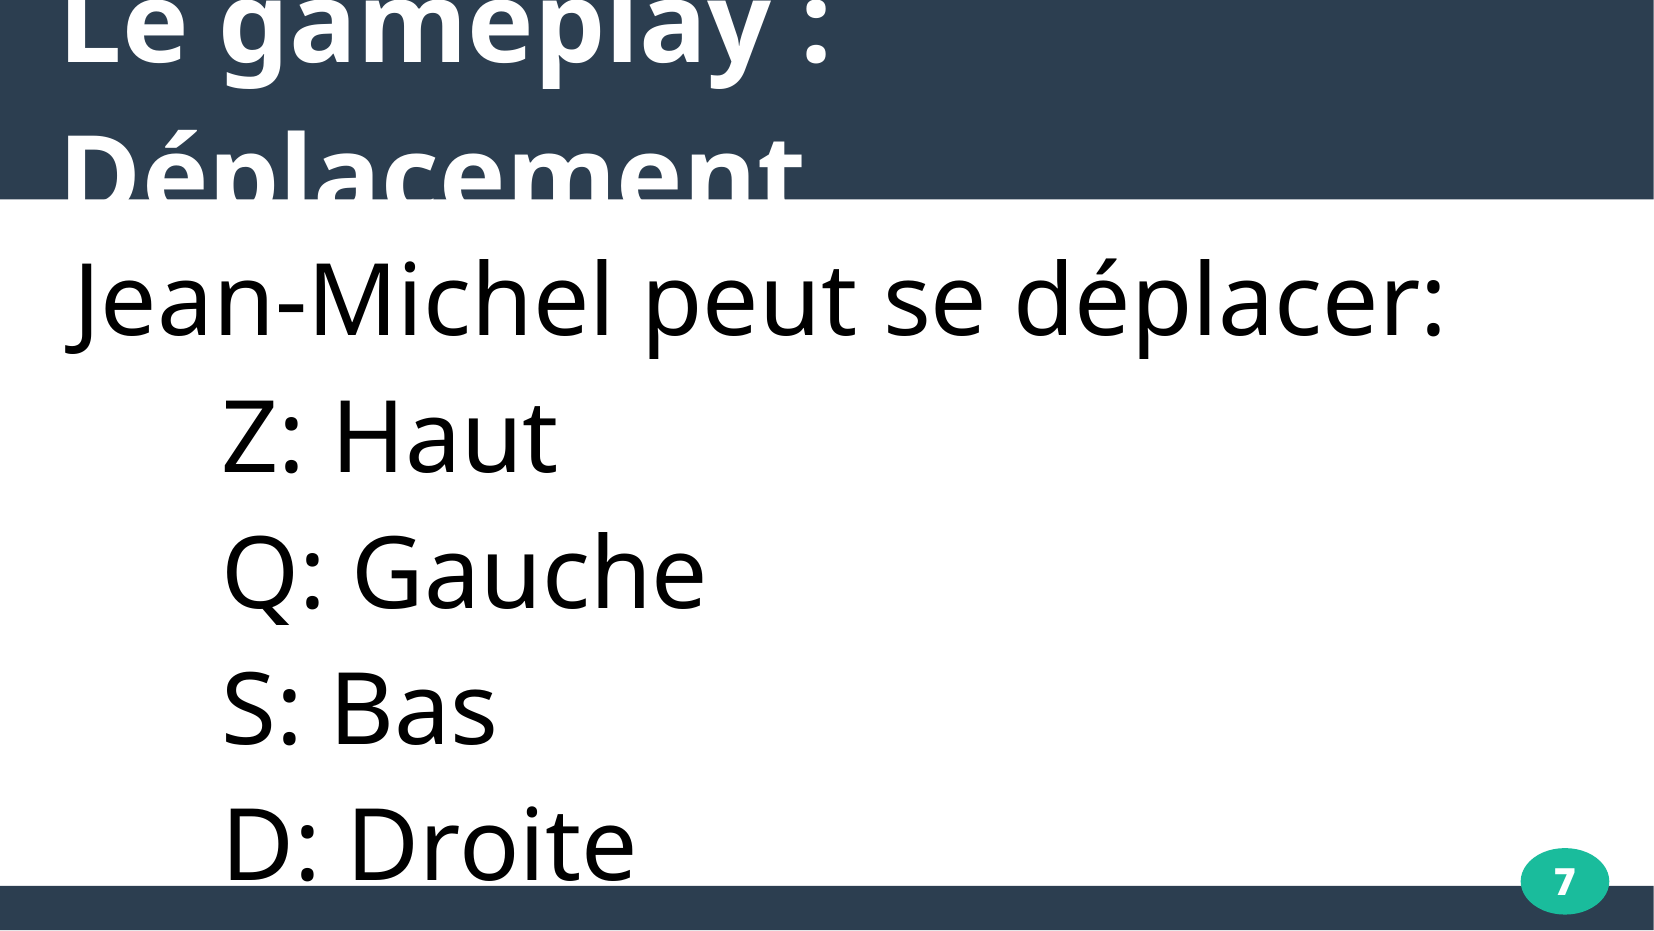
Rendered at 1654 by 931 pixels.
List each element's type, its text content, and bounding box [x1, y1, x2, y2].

text_box Jean-Michel peut se déplacer: Z: Haut Q: Gauche S: Bas D: Droite [59, 221, 1595, 910]
subtitle Le gameplay : Déplacement [59, 32, 1595, 160]
